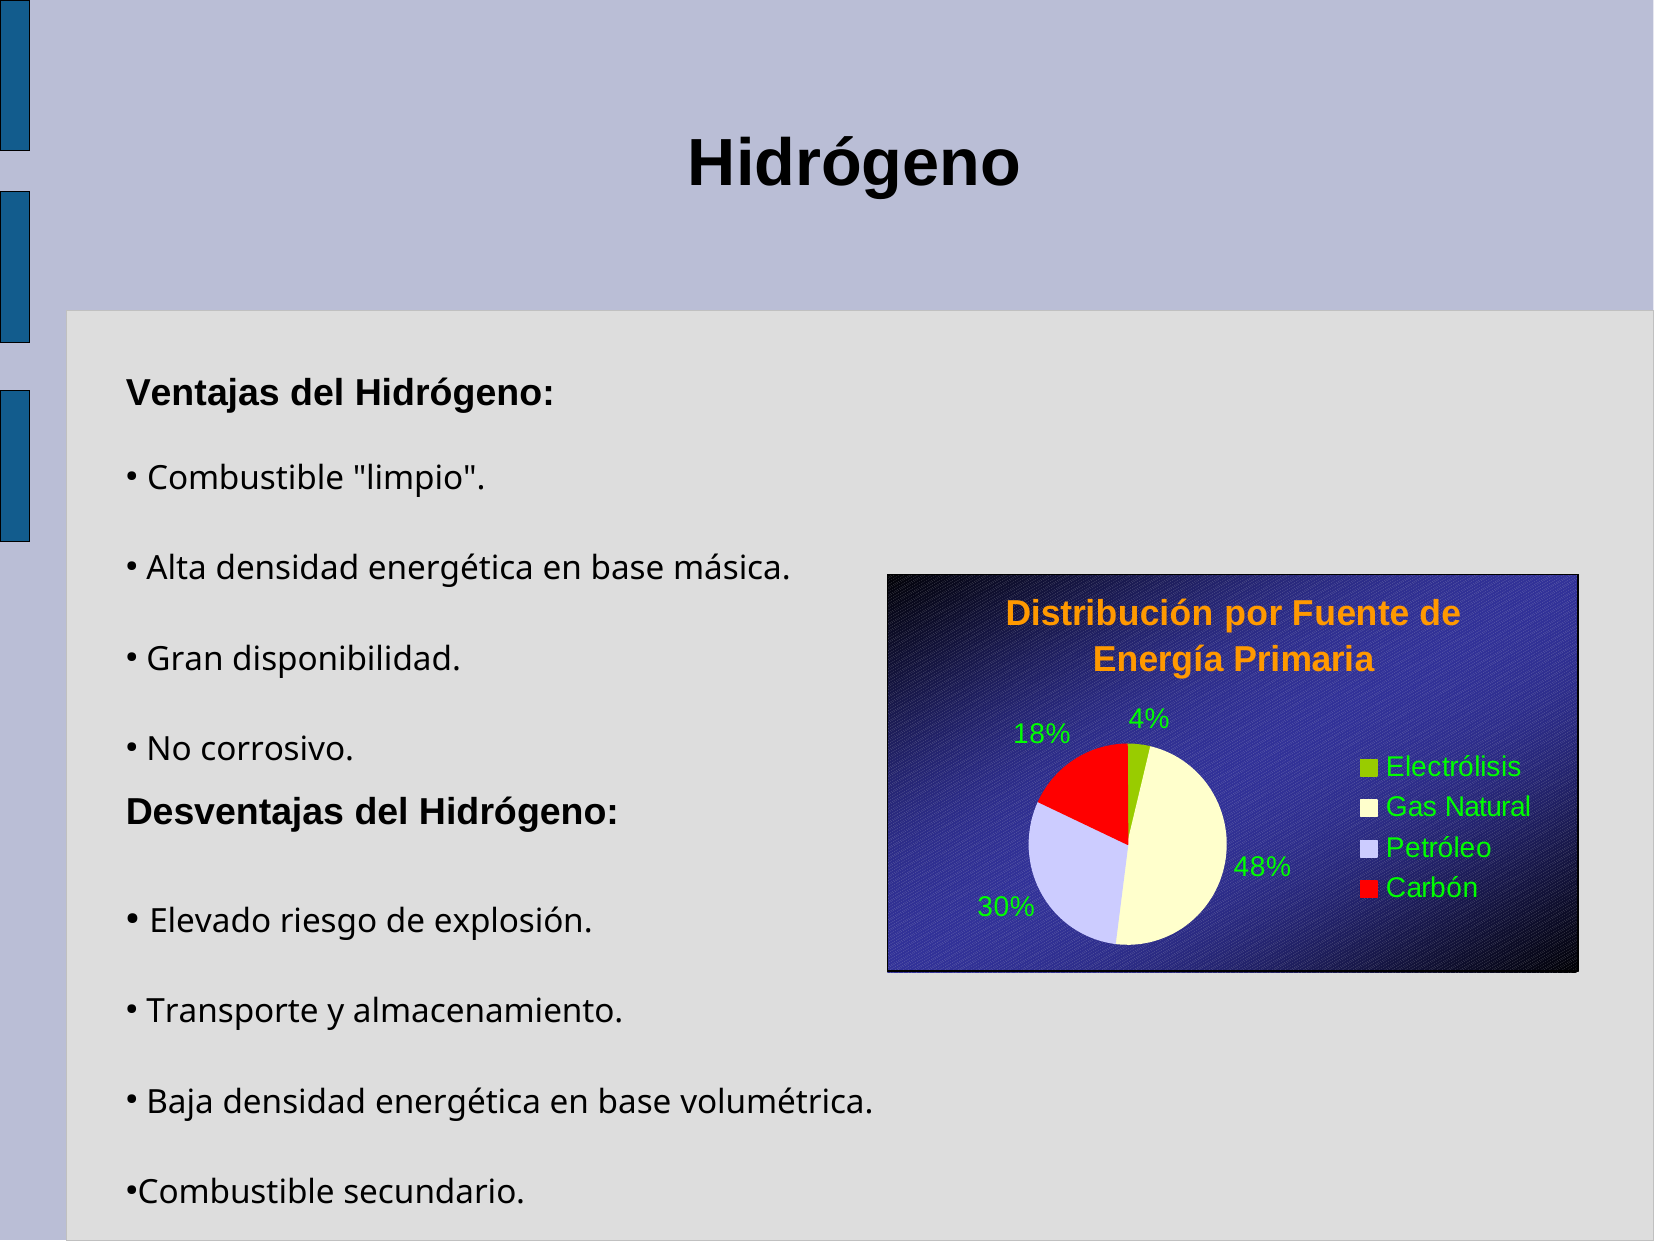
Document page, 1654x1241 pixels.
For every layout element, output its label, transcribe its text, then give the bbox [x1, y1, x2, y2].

text_box Hidrógeno [673, 117, 1058, 218]
text_box Elevado riesgo de explosión. Transporte y almacenamiento. Baja densidad energética en base volumétrica. Combustible secundario. [111, 889, 1388, 1182]
text_box Ventajas del Hidrógeno: [111, 363, 591, 428]
text_box Combustible "limpio". Alta densidad energética en base másica. Gran disponibilidad. No corrosivo. [111, 446, 938, 734]
text_box Desventajas del Hidrógeno: [111, 783, 650, 847]
picture [879, 566, 1589, 981]
